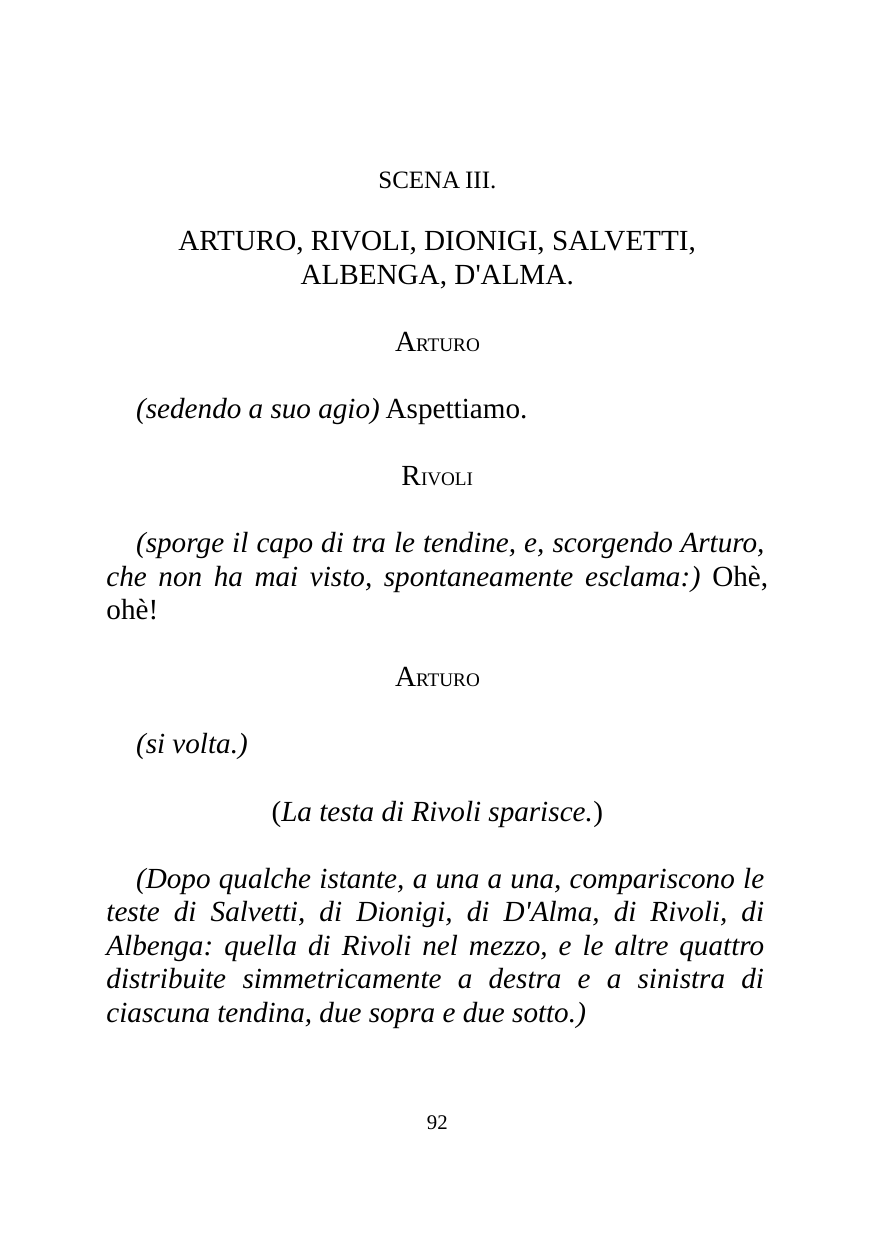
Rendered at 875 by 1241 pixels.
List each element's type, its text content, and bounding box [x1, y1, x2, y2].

text Rivoli [106, 458, 768, 492]
text (sedendo a suo agio) Aspettiamo. [106, 391, 768, 425]
text (si volta.) [106, 727, 768, 760]
text (sporge il capo di tra le tendine, e, scorgendo Arturo, che non ha mai visto, spontaneamente esclama:) Ohè, ohè! [106, 525, 768, 626]
text (La testa di Rivoli sparisce.) [106, 794, 768, 827]
subtitle SCENA III. [106, 165, 768, 194]
text Arturo [106, 659, 768, 693]
text (Dopo qualche istante, a una a una, compariscono le teste di Salvetti, di Dionigi, di D'Alma, di Rivoli, di Albenga: quella di Rivoli nel mezzo, e le altre quattro distribuite simmetricamente a destra e a sinistra di ciascuna tendina, due sopra e due sotto.) [106, 861, 768, 1028]
text Arturo [106, 324, 768, 358]
subtitle ARTURO, RIVOLI, DIONIGI, SALVETTI, ALBENGA, D'ALMA. [106, 223, 768, 291]
